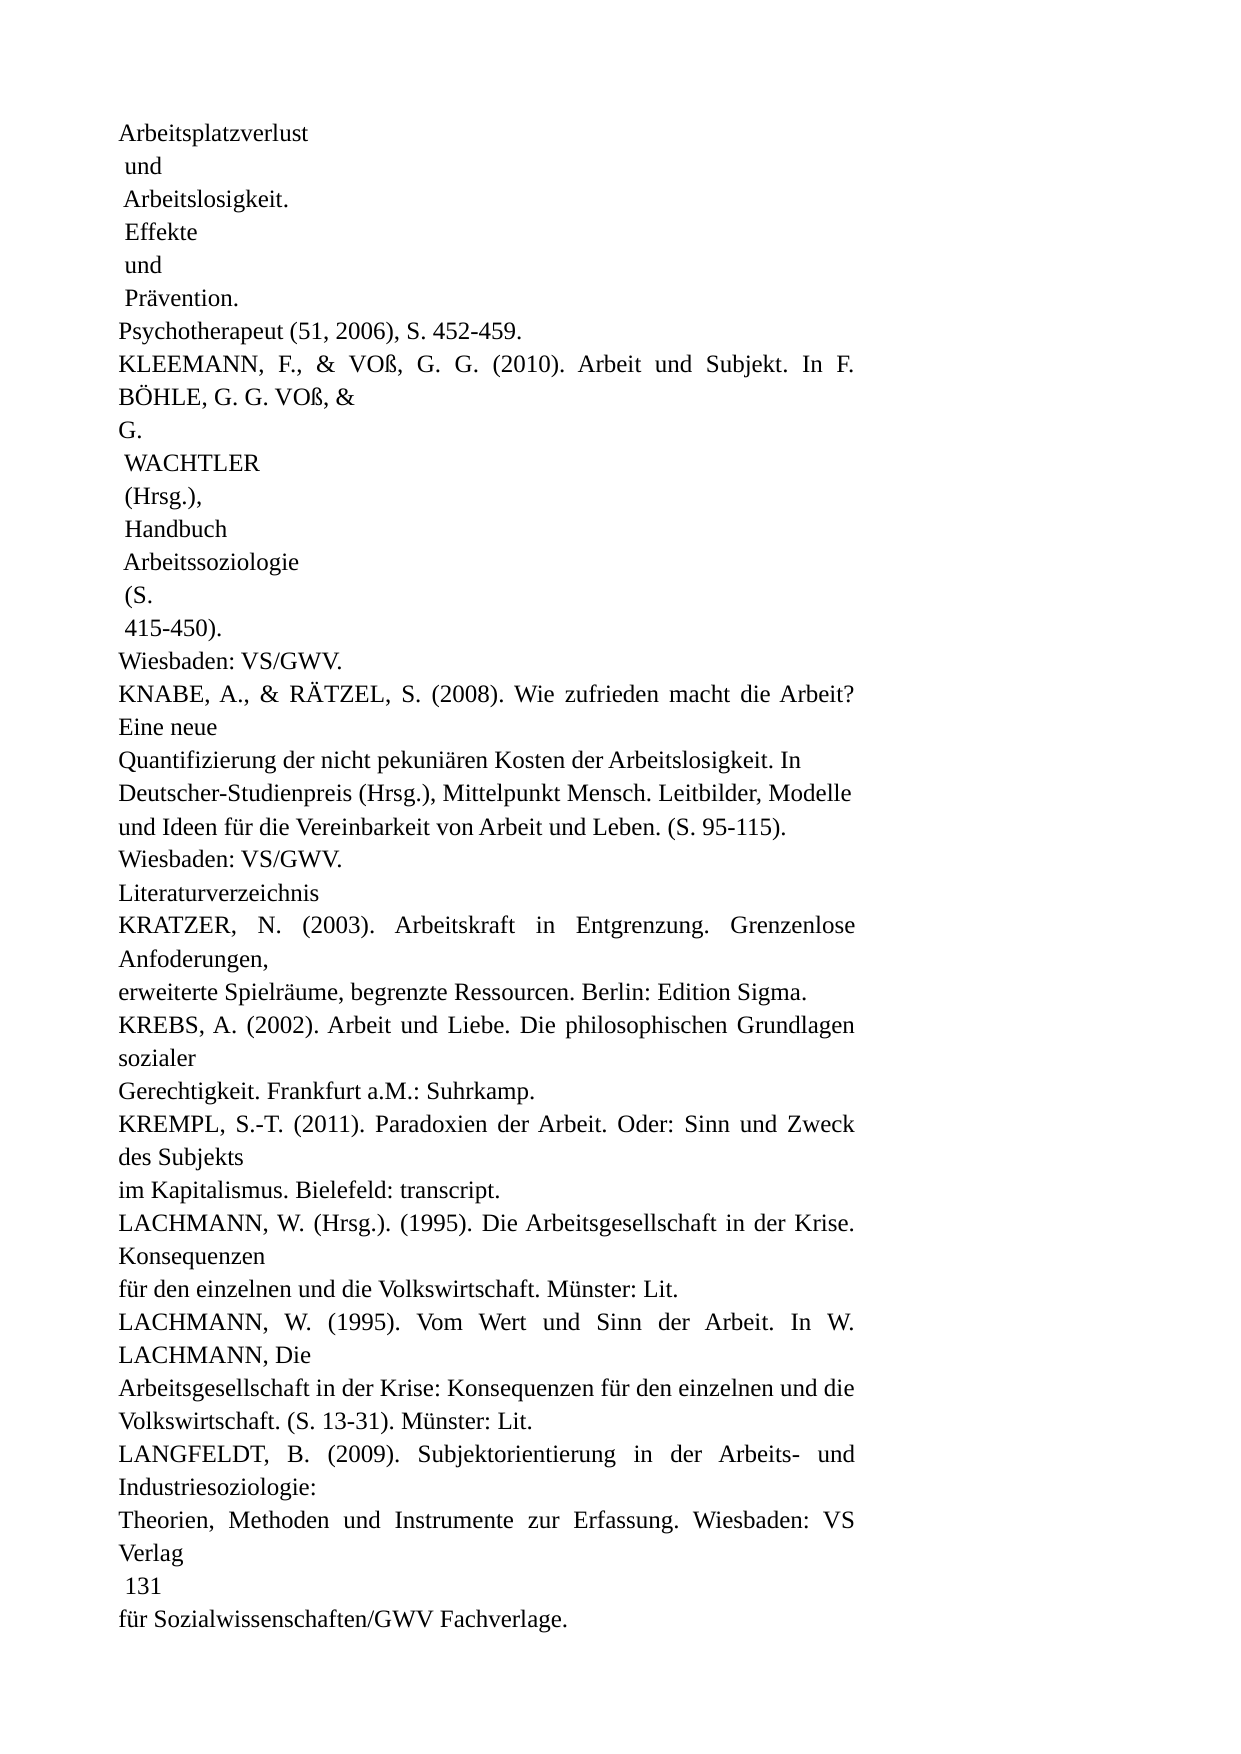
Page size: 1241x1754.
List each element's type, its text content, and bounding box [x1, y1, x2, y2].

text KRATZER, N. (2003). Arbeitskraft in Entgrenzung. Grenzenlose Anfoderungen, [118, 911, 856, 972]
text LACHMANN, W. (1995). Vom Wert und Sinn der Arbeit. In W. LACHMANN, Die [118, 1307, 856, 1369]
text Gerechtigkeit. Frankfurt a.M.: Suhrkamp. [118, 1076, 856, 1104]
text LANGFELDT, B. (2009). Subjektorientierung in der Arbeits- und Industriesoziologie: [118, 1439, 856, 1501]
text G. [118, 415, 856, 444]
text Theorien, Methoden und Instrumente zur Erfassung. Wiesbaden: VS Verlag [118, 1505, 856, 1567]
text LACHMANN, W. (Hrsg.). (1995). Die Arbeitsgesellschaft in der Krise. Konsequenzen [118, 1208, 856, 1269]
text für Sozialwissenschaften/GWV Fachverlage. [118, 1604, 856, 1633]
text und Ideen für die Vereinbarkeit von Arbeit und Leben. (S. 95-115). [118, 812, 856, 840]
text für den einzelnen und die Volkswirtschaft. Münster: Lit. [118, 1274, 856, 1303]
text WACHTLER [118, 448, 856, 477]
text KLEEMANN, F., & VOß, G. G. (2010). Arbeit und Subjekt. In F. BÖHLE, G. G. VOß, & [118, 349, 856, 411]
text KREBS, A. (2002). Arbeit und Liebe. Die philosophischen Grundlagen sozialer [118, 1010, 856, 1071]
text KNABE, A., & RÄTZEL, S. (2008). Wie zufrieden macht die Arbeit? Eine neue [118, 679, 856, 741]
text Literaturverzeichnis [118, 878, 856, 906]
text erweiterte Spielräume, begrenzte Ressourcen. Berlin: Edition Sigma. [118, 977, 856, 1005]
text Arbeitsplatzverlust [118, 118, 856, 147]
text 131 [118, 1571, 856, 1600]
text KREMPL, S.-T. (2011). Paradoxien der Arbeit. Oder: Sinn und Zweck des Subjekts [118, 1109, 856, 1171]
text Volkswirtschaft. (S. 13-31). Münster: Lit. [118, 1406, 856, 1435]
text (S. [118, 580, 856, 609]
text (Hrsg.), [118, 481, 856, 510]
text und [118, 151, 856, 180]
text Arbeitssoziologie [118, 547, 856, 576]
text und [118, 250, 856, 279]
text Deutscher-Studienpreis (Hrsg.), Mittelpunkt Mensch. Leitbilder, Modelle [118, 778, 856, 807]
text Handbuch [118, 514, 856, 543]
text Psychotherapeut (51, 2006), S. 452-459. [118, 316, 856, 345]
text Prävention. [118, 283, 856, 312]
text 415-450). [118, 613, 856, 642]
text Effekte [118, 217, 856, 246]
text Wiesbaden: VS/GWV. [118, 646, 856, 675]
text Wiesbaden: VS/GWV. [118, 844, 856, 873]
text im Kapitalismus. Bielefeld: transcript. [118, 1175, 856, 1203]
text Quantifizierung der nicht pekuniären Kosten der Arbeitslosigkeit. In [118, 746, 856, 774]
text Arbeitslosigkeit. [118, 184, 856, 213]
text Arbeitsgesellschaft in der Krise: Konsequenzen für den einzelnen und die [118, 1373, 856, 1402]
